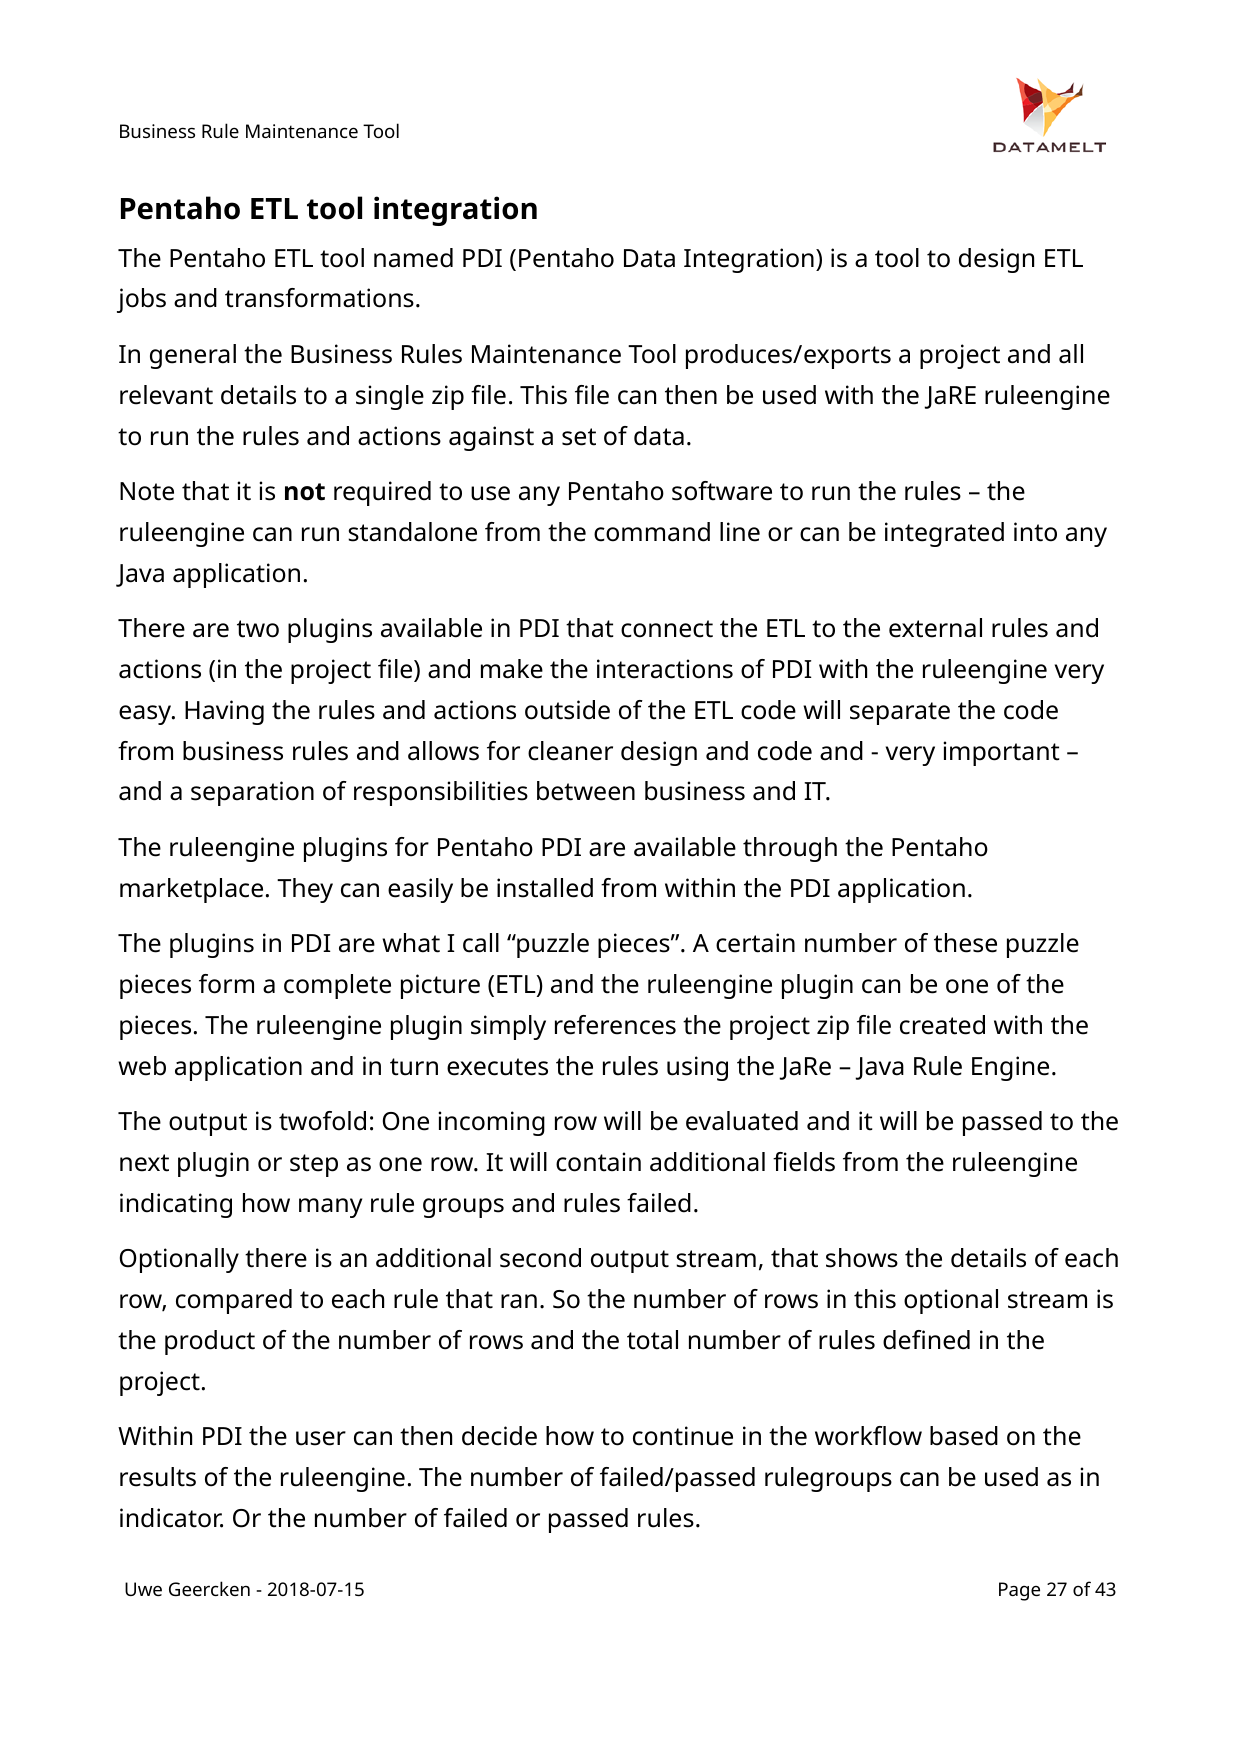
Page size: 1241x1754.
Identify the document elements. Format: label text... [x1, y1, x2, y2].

text The Pentaho ETL tool named PDI (Pentaho Data Integration) is a tool to design ETL jobs and transformations. [118, 240, 1122, 315]
text The plugins in PDI are what I call “puzzle pieces”. A certain number of these puzzle pieces form a complete picture (ETL) and the ruleengine plugin can be one of the pieces. The ruleengine plugin simply references the project zip file created with the web application and in turn executes the rules using the JaRe – Java Rule Engine. [118, 926, 1122, 1082]
picture [992, 69, 1107, 160]
text Optionally there is an additional second output stream, that shows the details of each row, compared to each rule that ran. So the number of rows in this optional stream is the product of the number of rows and the total number of rules defined in the project. [118, 1241, 1122, 1397]
subtitle Pentaho ETL tool integration [118, 188, 1122, 228]
text There are two plugins available in PDI that connect the ETL to the external rules and actions (in the project file) and make the interactions of PDI with the ruleengine very easy. Having the rules and actions outside of the ETL code will separate the code from business rules and allows for cleaner design and code and - very important – and a separation of responsibilities between business and IT. [118, 611, 1122, 808]
text Within PDI the user can then decide how to continue in the workflow based on the results of the ruleengine. The number of failed/passed rulegroups can be used as in indicator. Or the number of failed or passed rules. [118, 1419, 1122, 1534]
text In general the Business Rules Maintenance Tool produces/exports a project and all relevant details to a single zip file. This file can then be used with the JaRE ruleengine to run the rules and actions against a set of data. [118, 337, 1122, 452]
text Note that it is not required to use any Pentaho software to run the rules – the ruleengine can run standalone from the command line or can be integrated into any Java application. [118, 474, 1122, 589]
text The ruleengine plugins for Pentaho PDI are available through the Pentaho marketplace. They can easily be installed from within the PDI application. [118, 829, 1122, 904]
text The output is twofold: One incoming row will be evaluated and it will be passed to the next plugin or step as one row. It will contain additional fields from the ruleengine indicating how many rule groups and rules failed. [118, 1104, 1122, 1219]
